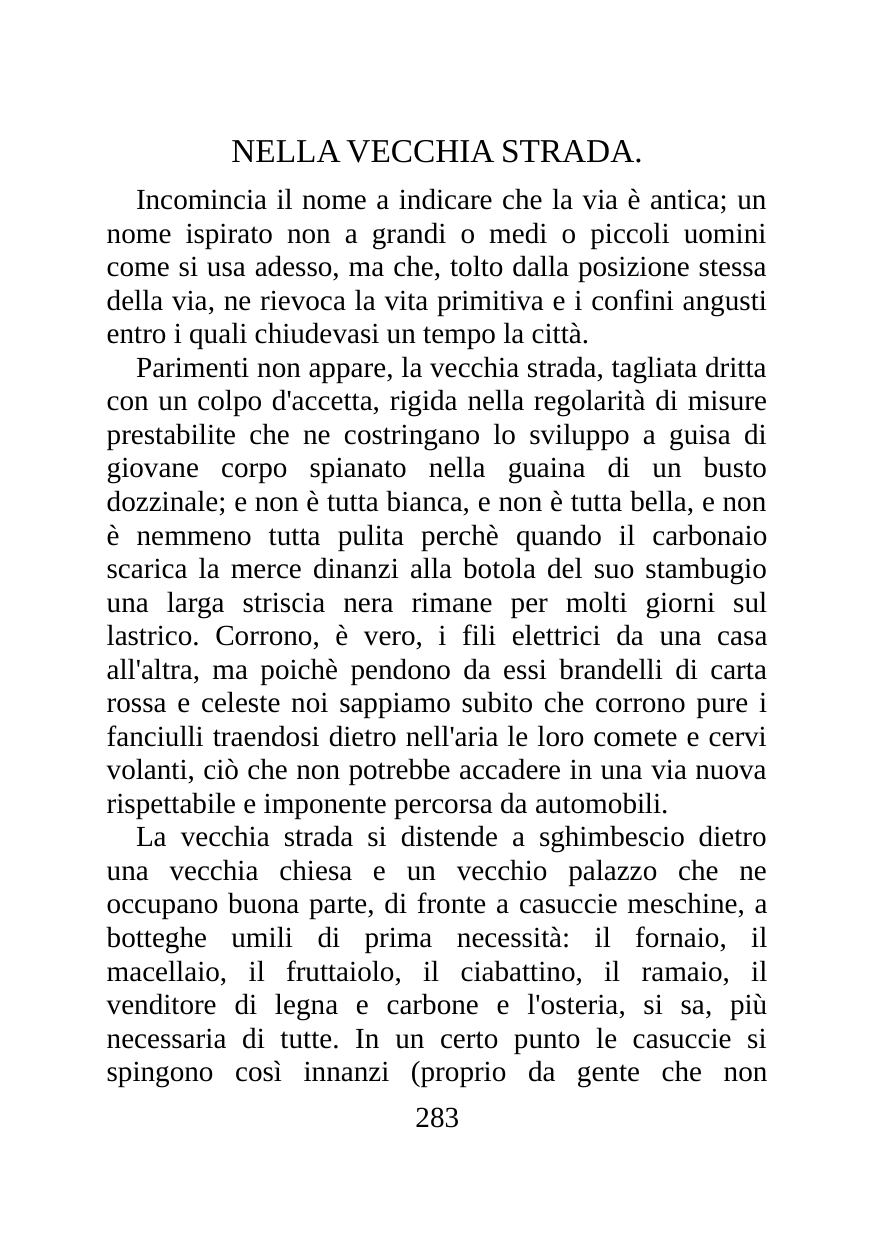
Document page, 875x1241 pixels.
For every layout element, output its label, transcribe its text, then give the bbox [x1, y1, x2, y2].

text Parimenti non appare, la vecchia strada, tagliata dritta con un colpo d'accetta, rigida nella regolarità di misure prestabilite che ne costringano lo sviluppo a guisa di giovane corpo spianato nella guaina di un busto dozzinale; e non è tutta bianca, e non è tutta bella, e non è nemmeno tutta pulita perchè quando il carbonaio scarica la merce dinanzi alla botola del suo stambugio una larga striscia nera rimane per molti giorni sul lastrico. Corrono, è vero, i fili elettrici da una casa all'altra, ma poichè pendono da essi brandelli di carta rossa e celeste noi sappiamo subito che corrono pure i fanciulli traendosi dietro nell'aria le loro comete e cervi volanti, ciò che non potrebbe accadere in una via nuova rispettabile e imponente percorsa da automobili. [106, 350, 768, 819]
text Incomincia il nome a indicare che la via è antica; un nome ispirato non a grandi o medi o piccoli uomini come si usa adesso, ma che, tolto dalla posizione stessa della via, ne rievoca la vita primitiva e i confini angusti entro i quali chiudevasi un tempo la città. [106, 182, 768, 350]
subtitle NELLA VECCHIA STRADA. [106, 131, 768, 170]
text La vecchia strada si distende a sghimbescio dietro una vecchia chiesa e un vecchio palazzo che ne occupano buona parte, di fronte a casuccie meschine, a botteghe umili di prima necessità: il fornaio, il macellaio, il fruttaiolo, il ciabattino, il ramaio, il venditore di legna e carbone e l'osteria, si sa, più necessaria di tutte. In un certo punto le casuccie si spingono così innanzi (proprio da gente che non [106, 819, 768, 1088]
